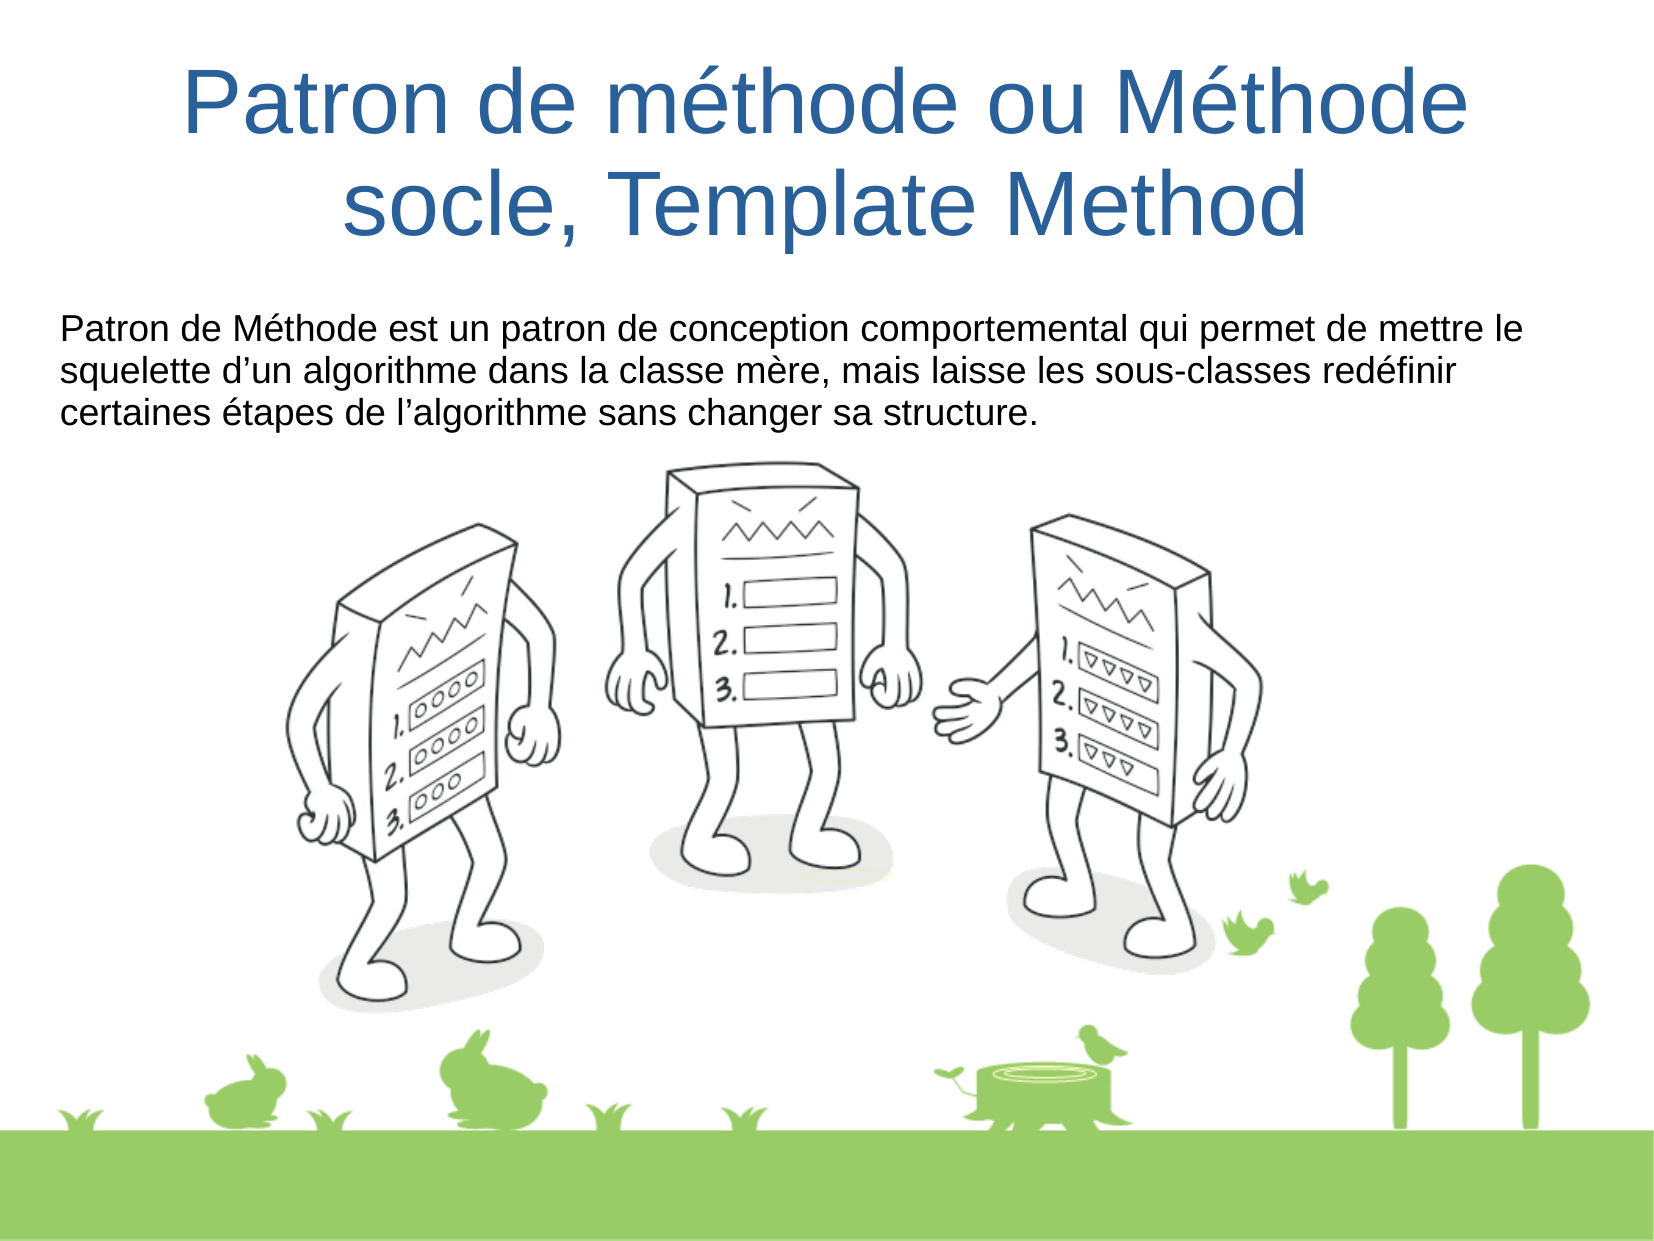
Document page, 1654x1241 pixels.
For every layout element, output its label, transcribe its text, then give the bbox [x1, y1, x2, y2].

picture [0, 0, 1654, 1241]
text_box Patron de Méthode est un patron de conception comportemental qui permet de mettre le squelette d’un algorithme dans la classe mère, mais laisse les sous-classes redéfinir certaines étapes de l’algorithme sans changer sa structure. [45, 300, 1621, 442]
title Patron de méthode ou Méthode socle, Template Method [82, 49, 1571, 257]
